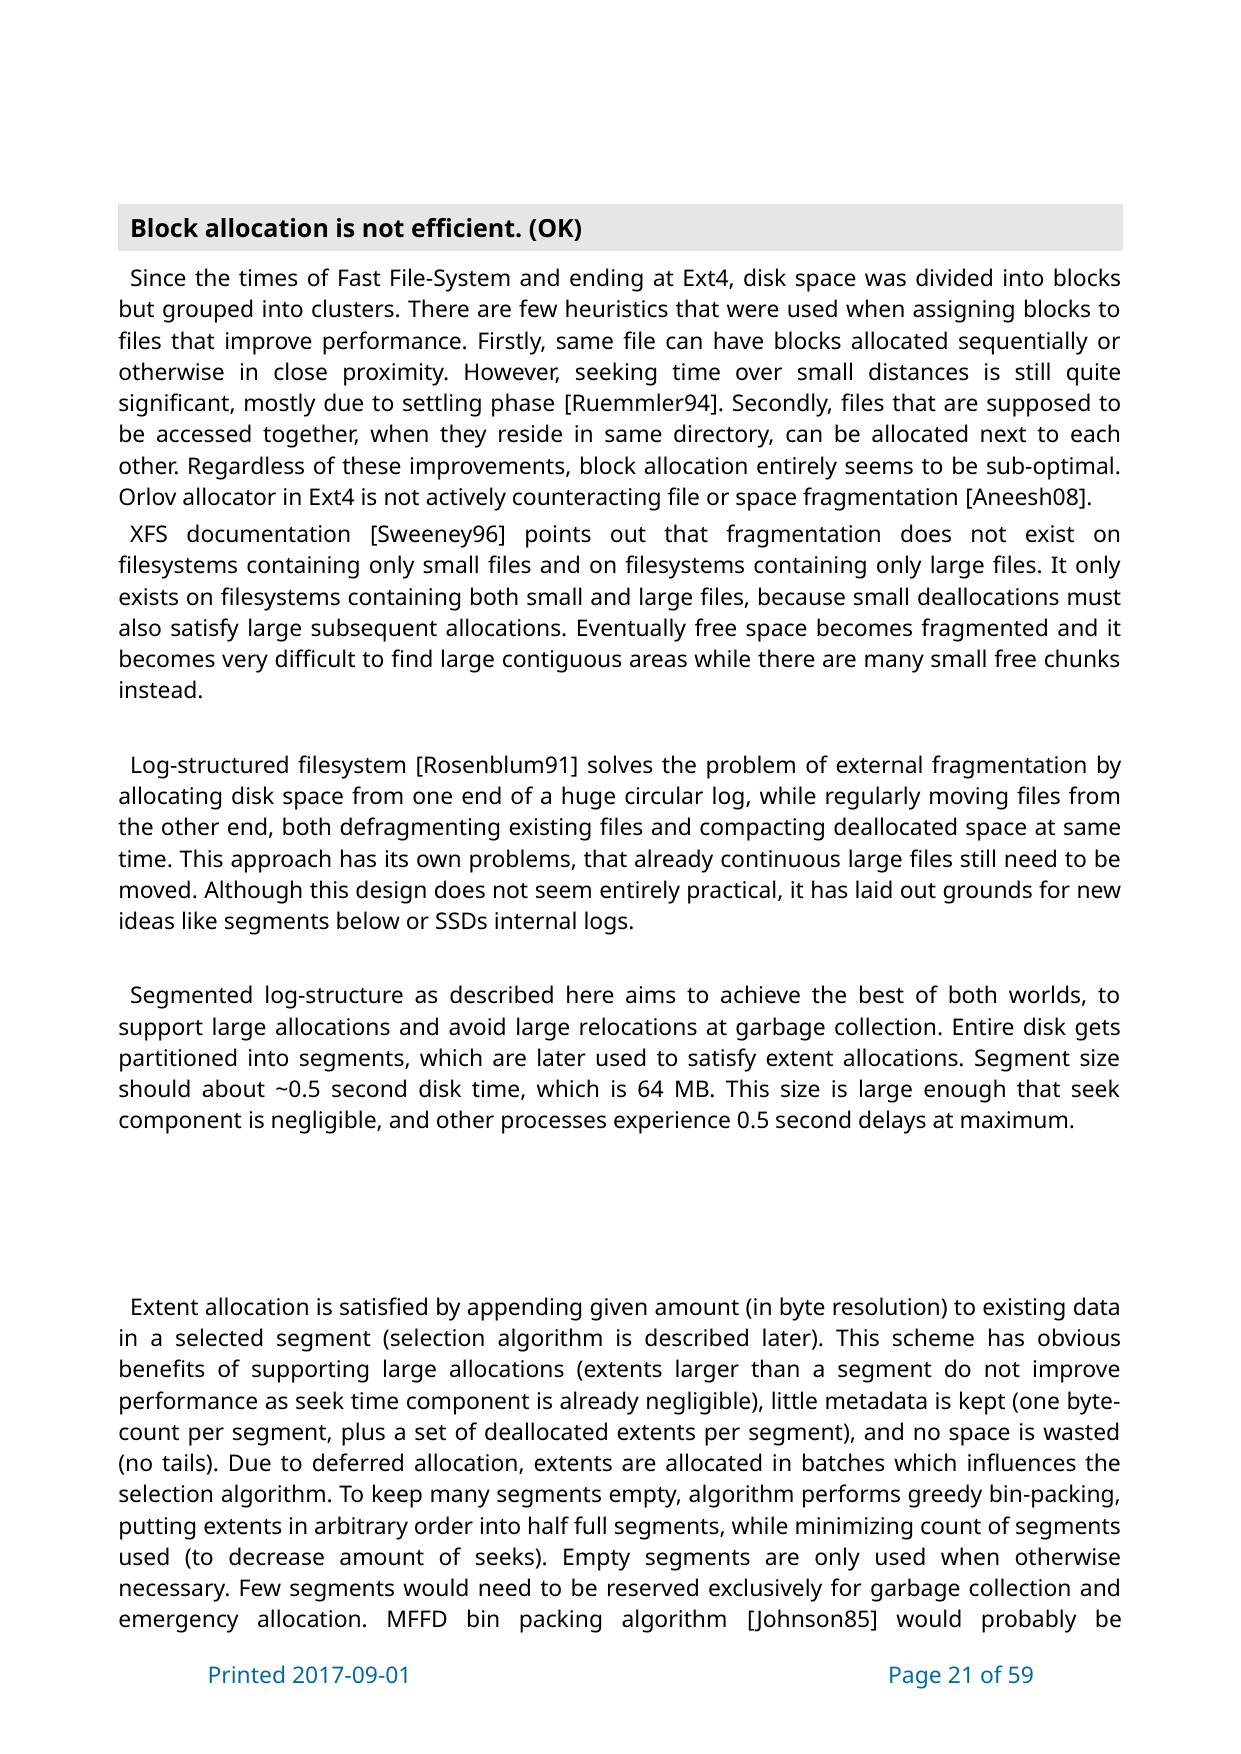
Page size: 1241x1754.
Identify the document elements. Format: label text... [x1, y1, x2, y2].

text Segmented log-structure as described here aims to achieve the best of both worlds, to support large allocations and avoid large relocations at garbage collection. Entire disk gets partitioned into segments, which are later used to satisfy extent allocations. Segment size should about ~0.5 second disk time, which is 64 MB. This size is large enough that seek component is negligible, and other processes experience 0.5 second delays at maximum. [118, 979, 1122, 1136]
subtitle Block allocation is not efficient. (OK) [119, 205, 1122, 250]
text Extent allocation is satisfied by appending given amount (in byte resolution) to existing data in a selected segment (selection algorithm is described later). This scheme has obvious benefits of supporting large allocations (extents larger than a segment do not improve performance as seek time component is already negligible), little metadata is kept (one byte-count per segment, plus a set of deallocated extents per segment), and no space is wasted (no tails). Due to deferred allocation, extents are allocated in batches which influences the selection algorithm. To keep many segments empty, algorithm performs greedy bin-packing, putting extents in arbitrary order into half full segments, while minimizing count of segments used (to decrease amount of seeks). Empty segments are only used when otherwise necessary. Few segments would need to be reserved exclusively for garbage collection and emergency allocation. MFFD bin packing algorithm [Johnson85] would probably be [118, 1291, 1122, 1634]
text Since the times of Fast File-System and ending at Ext4, disk space was divided into blocks but grouped into clusters. There are few heuristics that were used when assigning blocks to files that improve performance. Firstly, same file can have blocks allocated sequentially or otherwise in close proximity. However, seeking time over small distances is still quite significant, mostly due to settling phase [Ruemmler94]. Secondly, files that are supposed to be accessed together, when they reside in same directory, can be allocated next to each other. Regardless of these improvements, block allocation entirely seems to be sub-optimal. Orlov allocator in Ext4 is not actively counteracting file or space fragmentation [Aneesh08]. [118, 262, 1122, 512]
text XFS documentation [Sweeney96] points out that fragmentation does not exist on filesystems containing only small files and on filesystems containing only large files. It only exists on filesystems containing both small and large files, because small deallocations must also satisfy large subsequent allocations. Eventually free space becomes fragmented and it becomes very difficult to find large contiguous areas while there are many small free chunks instead. [118, 518, 1122, 706]
text Log-structured filesystem [Rosenblum91] solves the problem of external fragmentation by allocating disk space from one end of a huge circular log, while regularly moving files from the other end, both defragmenting existing files and compacting deallocated space at same time. This approach has its own problems, that already continuous large files still need to be moved. Although this design does not seem entirely practical, it has laid out grounds for new ideas like segments below or SSDs internal logs. [118, 749, 1122, 936]
